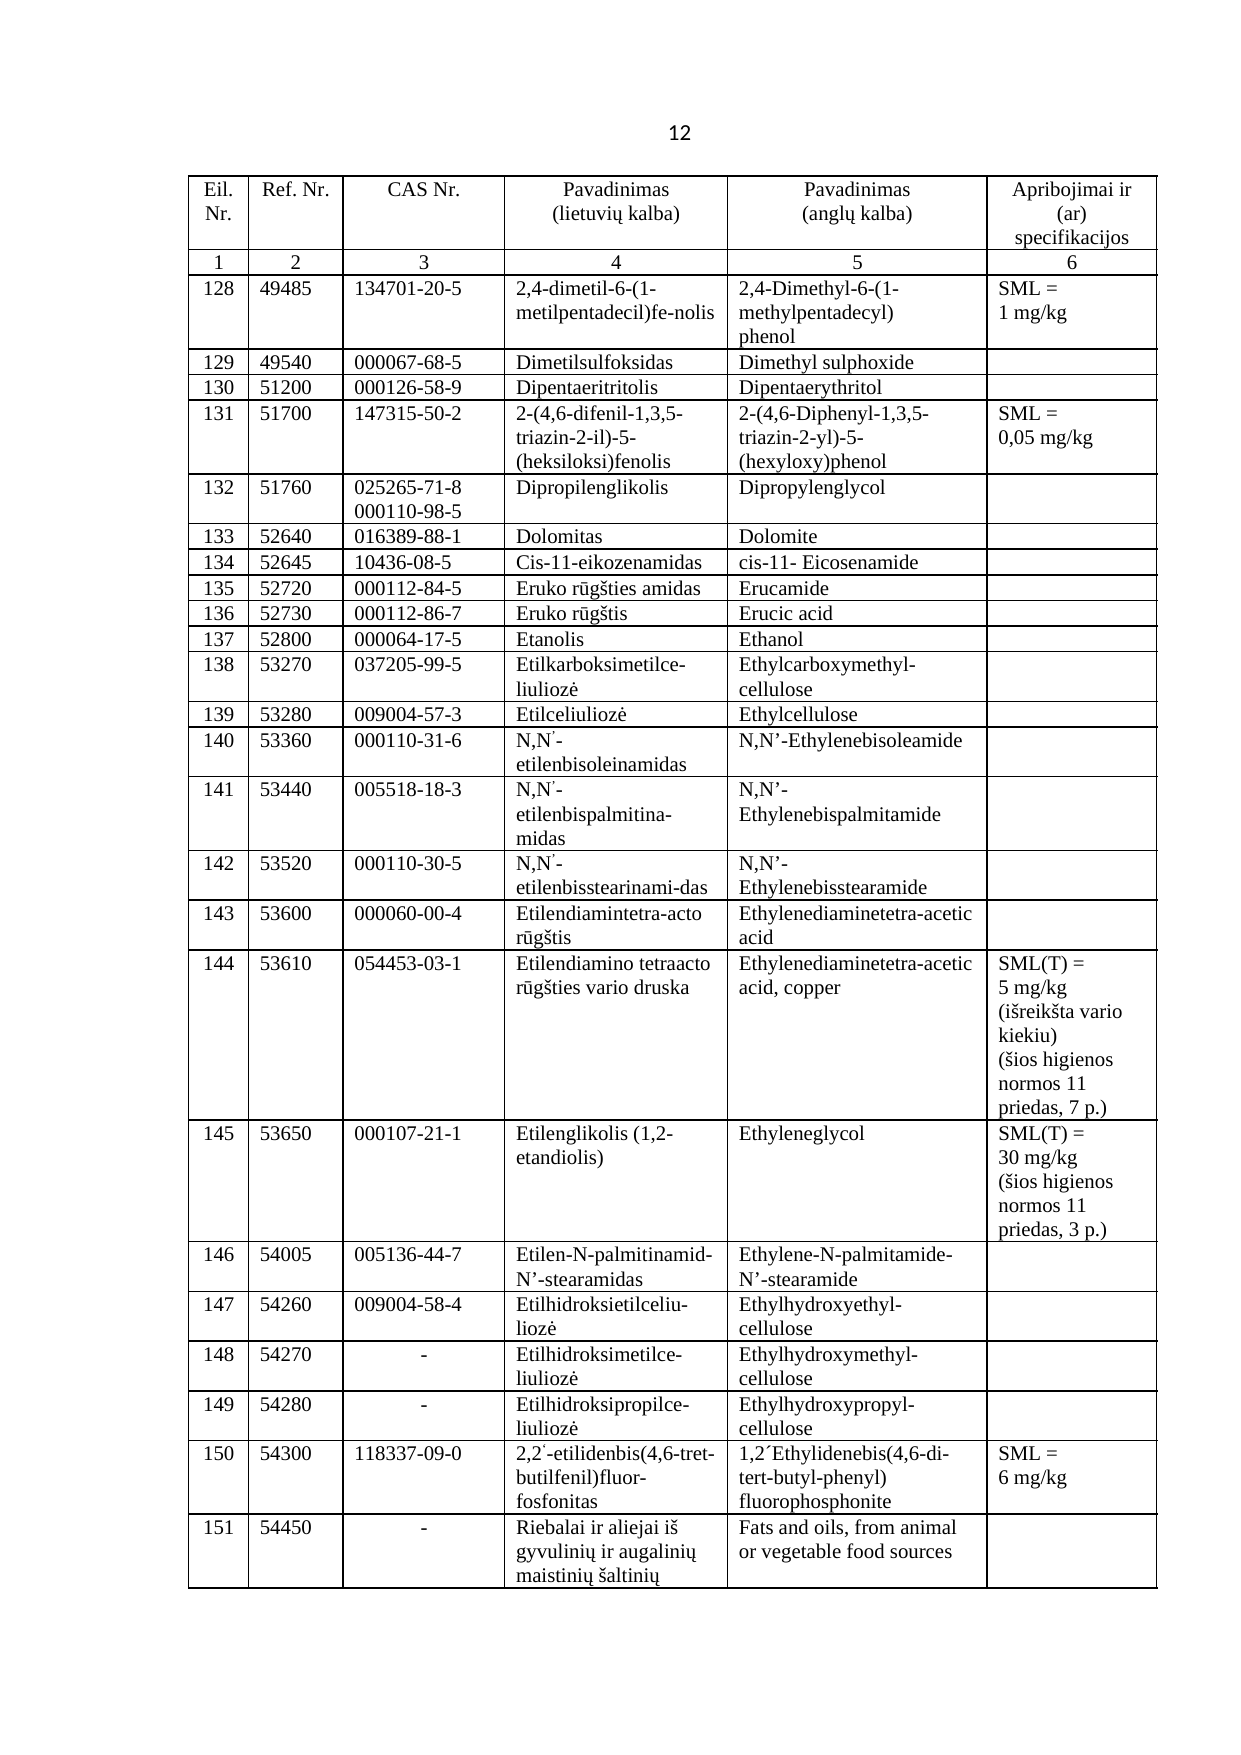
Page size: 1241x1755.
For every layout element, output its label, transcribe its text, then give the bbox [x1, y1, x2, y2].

table_cell SML = 6 mg/kg [988, 1441, 1156, 1513]
table_cell [988, 702, 1156, 726]
table_cell 000112-86-7 [344, 601, 504, 625]
table_cell 000107-21-1 [344, 1121, 504, 1241]
table_cell - [344, 1392, 504, 1439]
table_cell 143 [189, 901, 248, 949]
table_cell 005518-18-3 [344, 777, 504, 849]
table_cell Erucic acid [728, 601, 986, 625]
table_cell Riebalai ir aliejai iš gyvulinių ir augalinių maistinių šaltinių [505, 1515, 727, 1587]
table_cell 054453-03-1 [344, 951, 504, 1119]
table_cell Dipentaerythritol [728, 375, 986, 399]
table_cell 139 [189, 702, 248, 726]
table_cell 145 [189, 1121, 248, 1241]
table_cell 52645 [249, 550, 342, 574]
table_header Pavadinimas (anglų kalba) [728, 177, 986, 249]
table_cell - [344, 1342, 504, 1390]
table_cell 146 [189, 1242, 248, 1291]
table_cell Dimetilsulfoksidas [505, 350, 727, 374]
table_cell SML(T) = 5 mg/kg (išreikšta vario kiekiu) (šios higienos normos 11 priedas, 7 p.) [988, 951, 1156, 1119]
table_cell [988, 1242, 1156, 1291]
table_cell 54270 [249, 1342, 342, 1390]
table_cell 132 [189, 475, 248, 523]
table_header CAS Nr. [344, 177, 504, 249]
table_cell 138 [189, 652, 248, 701]
table_header Ref. Nr. [249, 177, 342, 249]
table_cell 000110-30-5 [344, 851, 504, 899]
table_cell 51760 [249, 475, 342, 523]
table_cell 54005 [249, 1242, 342, 1291]
table_cell 009004-58-4 [344, 1292, 504, 1340]
table_cell [988, 1392, 1156, 1439]
table_cell 2,2‘-etilidenbis(4,6-tret-butilfenil)fluor-fosfonitas [505, 1441, 727, 1513]
table_cell SML(T) = 30 mg/kg (šios higienos normos 11 priedas, 3 p.) [988, 1121, 1156, 1241]
table_cell Ethylene-N-palmitamide-N’-stearamide [728, 1242, 986, 1291]
table_cell 3 [344, 250, 504, 274]
table_cell [988, 350, 1156, 374]
table_cell [988, 475, 1156, 523]
table_cell 53610 [249, 951, 342, 1119]
table_cell Etilen-N-palmitinamid- N’-stearamidas [505, 1242, 727, 1291]
table_cell Etilhidroksimetilce-liuliozė [505, 1342, 727, 1390]
table_cell cis-11- Eicosenamide [728, 550, 986, 574]
table_cell 137 [189, 627, 248, 651]
table_cell Fats and oils, from animal or vegetable food sources [728, 1515, 986, 1587]
table_cell 52720 [249, 576, 342, 599]
table_cell [988, 524, 1156, 548]
table_cell [988, 851, 1156, 899]
table_cell Ethanol [728, 627, 986, 651]
table_cell 52730 [249, 601, 342, 625]
table_cell 53280 [249, 702, 342, 726]
table_cell Etilceliuliozė [505, 702, 727, 726]
table_cell 6 [988, 250, 1156, 274]
table_cell 134 [189, 550, 248, 574]
table_cell Etilendiamino tetraacto rūgšties vario druska [505, 951, 727, 1119]
table_cell 54300 [249, 1441, 342, 1513]
table_cell 000064-17-5 [344, 627, 504, 651]
table_cell 025265-71-8 000110-98-5 [344, 475, 504, 523]
table_cell 037205-99-5 [344, 652, 504, 701]
table_cell 54280 [249, 1392, 342, 1439]
table_cell Ethyleneglycol [728, 1121, 986, 1241]
table_cell 150 [189, 1441, 248, 1513]
table_cell SML = 1 mg/kg [988, 276, 1156, 348]
table_cell [988, 1515, 1156, 1587]
table_cell [988, 901, 1156, 949]
table_cell 134701-20-5 [344, 276, 504, 348]
table_cell 136 [189, 601, 248, 625]
table_cell 2-(4,6-difenil-1,3,5-triazin-2-il)-5-(heksiloksi)fenolis [505, 401, 727, 473]
table_cell 118337-09-0 [344, 1441, 504, 1513]
table_cell 130 [189, 375, 248, 399]
table_cell 53600 [249, 901, 342, 949]
table_cell Etilhidroksipropilce-liuliozė [505, 1392, 727, 1439]
table_cell 1,2´Ethylidenebis(4,6-di-tert-butyl-phenyl) fluorophosphonite [728, 1441, 986, 1513]
table_cell 147 [189, 1292, 248, 1340]
table_cell 5 [728, 250, 986, 274]
table_cell 52800 [249, 627, 342, 651]
table_cell 016389-88-1 [344, 524, 504, 548]
table_cell 135 [189, 576, 248, 599]
table_cell 141 [189, 777, 248, 849]
table_cell N,N’-Ethylenebispalmitamide [728, 777, 986, 849]
table_cell 129 [189, 350, 248, 374]
table_cell 53650 [249, 1121, 342, 1241]
table_cell 148 [189, 1342, 248, 1390]
table_cell [988, 1292, 1156, 1340]
table_cell Dolomite [728, 524, 986, 548]
table_cell 140 [189, 728, 248, 776]
table_cell 53360 [249, 728, 342, 776]
table_cell Ethylhydroxyethyl- cellulose [728, 1292, 986, 1340]
table_cell 000110-31-6 [344, 728, 504, 776]
table_cell 51700 [249, 401, 342, 473]
table_cell 005136-44-7 [344, 1242, 504, 1291]
table_cell [988, 375, 1156, 399]
table_cell 4 [505, 250, 727, 274]
table_cell 54450 [249, 1515, 342, 1587]
table_cell 53440 [249, 777, 342, 849]
table_cell N,N’-etilenbisstearinami-das [505, 851, 727, 899]
table_cell Etanolis [505, 627, 727, 651]
table_cell Ethylenediaminetetra-acetic acid [728, 901, 986, 949]
table_cell Eruko rūgšties amidas [505, 576, 727, 599]
table_cell Dipropylenglycol [728, 475, 986, 523]
table_cell 49540 [249, 350, 342, 374]
table_cell Etilenglikolis (1,2-etandiolis) [505, 1121, 727, 1241]
table_cell 53270 [249, 652, 342, 701]
table_cell 2 [249, 250, 342, 274]
table_cell 10436-08-5 [344, 550, 504, 574]
table_header Apribojimai ir (ar) specifikacijos [988, 177, 1156, 249]
table_cell Dimethyl sulphoxide [728, 350, 986, 374]
table_cell N,N’-etilenbispalmitina-midas [505, 777, 727, 849]
table_cell 128 [189, 276, 248, 348]
table_header Pavadinimas (lietuvių kalba) [505, 177, 727, 249]
table_cell [988, 652, 1156, 701]
table_cell 000112-84-5 [344, 576, 504, 599]
table_cell [988, 1342, 1156, 1390]
table_cell N,N’-Ethylenebisoleamide [728, 728, 986, 776]
table_cell Dipropilenglikolis [505, 475, 727, 523]
table_cell 52640 [249, 524, 342, 548]
table_cell Etilhidroksietilceliu-liozė [505, 1292, 727, 1340]
table_cell 49485 [249, 276, 342, 348]
table_header Eil. Nr. [189, 177, 248, 249]
table_cell 000126-58-9 [344, 375, 504, 399]
table_cell 149 [189, 1392, 248, 1439]
table_cell Cis-11-eikozenamidas [505, 550, 727, 574]
table_cell Eruko rūgštis [505, 601, 727, 625]
table_cell Ethylenediaminetetra-acetic acid, copper [728, 951, 986, 1119]
table_cell [988, 576, 1156, 599]
table_cell - [344, 1515, 504, 1587]
table_cell [988, 728, 1156, 776]
table_cell Etilkarboksimetilce-liuliozė [505, 652, 727, 701]
table_cell 51200 [249, 375, 342, 399]
table_cell Etilendiamintetra-acto rūgštis [505, 901, 727, 949]
table_cell 151 [189, 1515, 248, 1587]
table_cell 000060-00-4 [344, 901, 504, 949]
table_cell [988, 550, 1156, 574]
table_cell [988, 601, 1156, 625]
table_cell SML = 0,05 mg/kg [988, 401, 1156, 473]
table_cell 53520 [249, 851, 342, 899]
table_cell 131 [189, 401, 248, 473]
table_cell 000067-68-5 [344, 350, 504, 374]
table_cell Ethylcarboxymethyl-cellulose [728, 652, 986, 701]
table_cell 009004-57-3 [344, 702, 504, 726]
table_cell 133 [189, 524, 248, 548]
table_cell N,N’-Ethylenebisstearamide [728, 851, 986, 899]
table_cell Erucamide [728, 576, 986, 599]
table_cell 142 [189, 851, 248, 899]
table_cell 2,4-dimetil-6-(1-metilpentadecil)fe-nolis [505, 276, 727, 348]
table_cell Ethylhydroxypropyl- cellulose [728, 1392, 986, 1439]
table_cell [988, 627, 1156, 651]
table_cell 54260 [249, 1292, 342, 1340]
table_cell Dipentaeritritolis [505, 375, 727, 399]
table_cell 2-(4,6-Diphenyl-1,3,5-triazin-2-yl)-5-(hexyloxy)phenol [728, 401, 986, 473]
table_cell 144 [189, 951, 248, 1119]
table_cell Ethylcellulose [728, 702, 986, 726]
table_cell 2,4-Dimethyl-6-(1-methylpentadecyl) phenol [728, 276, 986, 348]
table_cell Dolomitas [505, 524, 727, 548]
table_cell 147315-50-2 [344, 401, 504, 473]
table_cell N,N’-etilenbisoleinamidas [505, 728, 727, 776]
table_cell [988, 777, 1156, 849]
table_cell 1 [189, 250, 248, 274]
table_cell Ethylhydroxymethyl-cellulose [728, 1342, 986, 1390]
